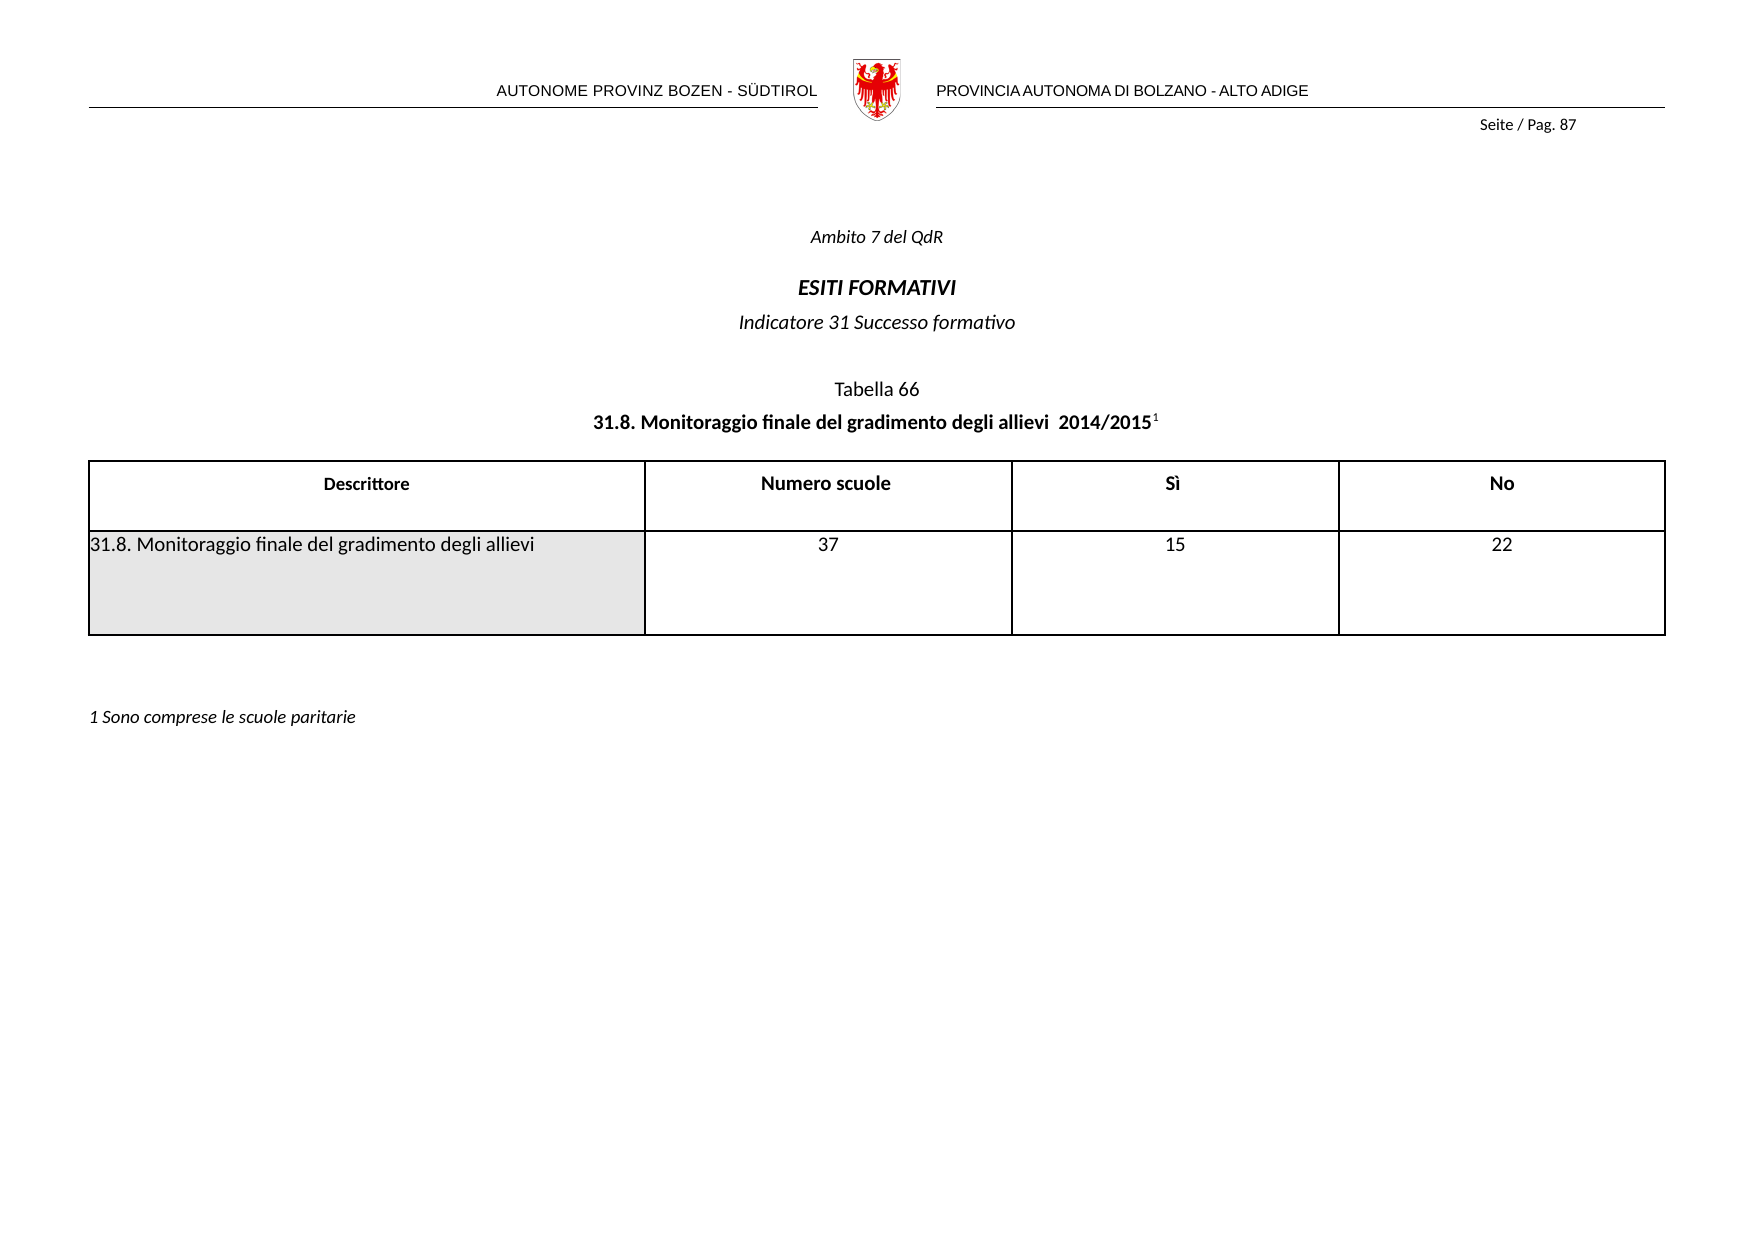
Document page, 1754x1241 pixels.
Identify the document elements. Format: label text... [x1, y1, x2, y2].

table_cell No [1340, 462, 1664, 529]
table_cell Numero scuole [646, 462, 1011, 529]
table_cell 15 [1013, 532, 1338, 634]
table_cell 22 [1340, 532, 1664, 634]
table_cell 31.8. Monitoraggio finale del gradimento degli allievi [90, 532, 644, 634]
table_header Ambito 7 del QdR ESITI FORMATIVI Indicatore 31 Successo formativo Tabella 66 31.8. Monitoraggio finale del gradimento degli allievi 2014/20151 [89, 225, 1665, 460]
text 1 Sono comprese le scuole paritarie [88, 705, 1665, 728]
table_cell Sì [1013, 462, 1338, 529]
table_cell Descrittore [90, 462, 644, 529]
table_cell 37 [646, 532, 1011, 634]
picture [853, 59, 901, 121]
